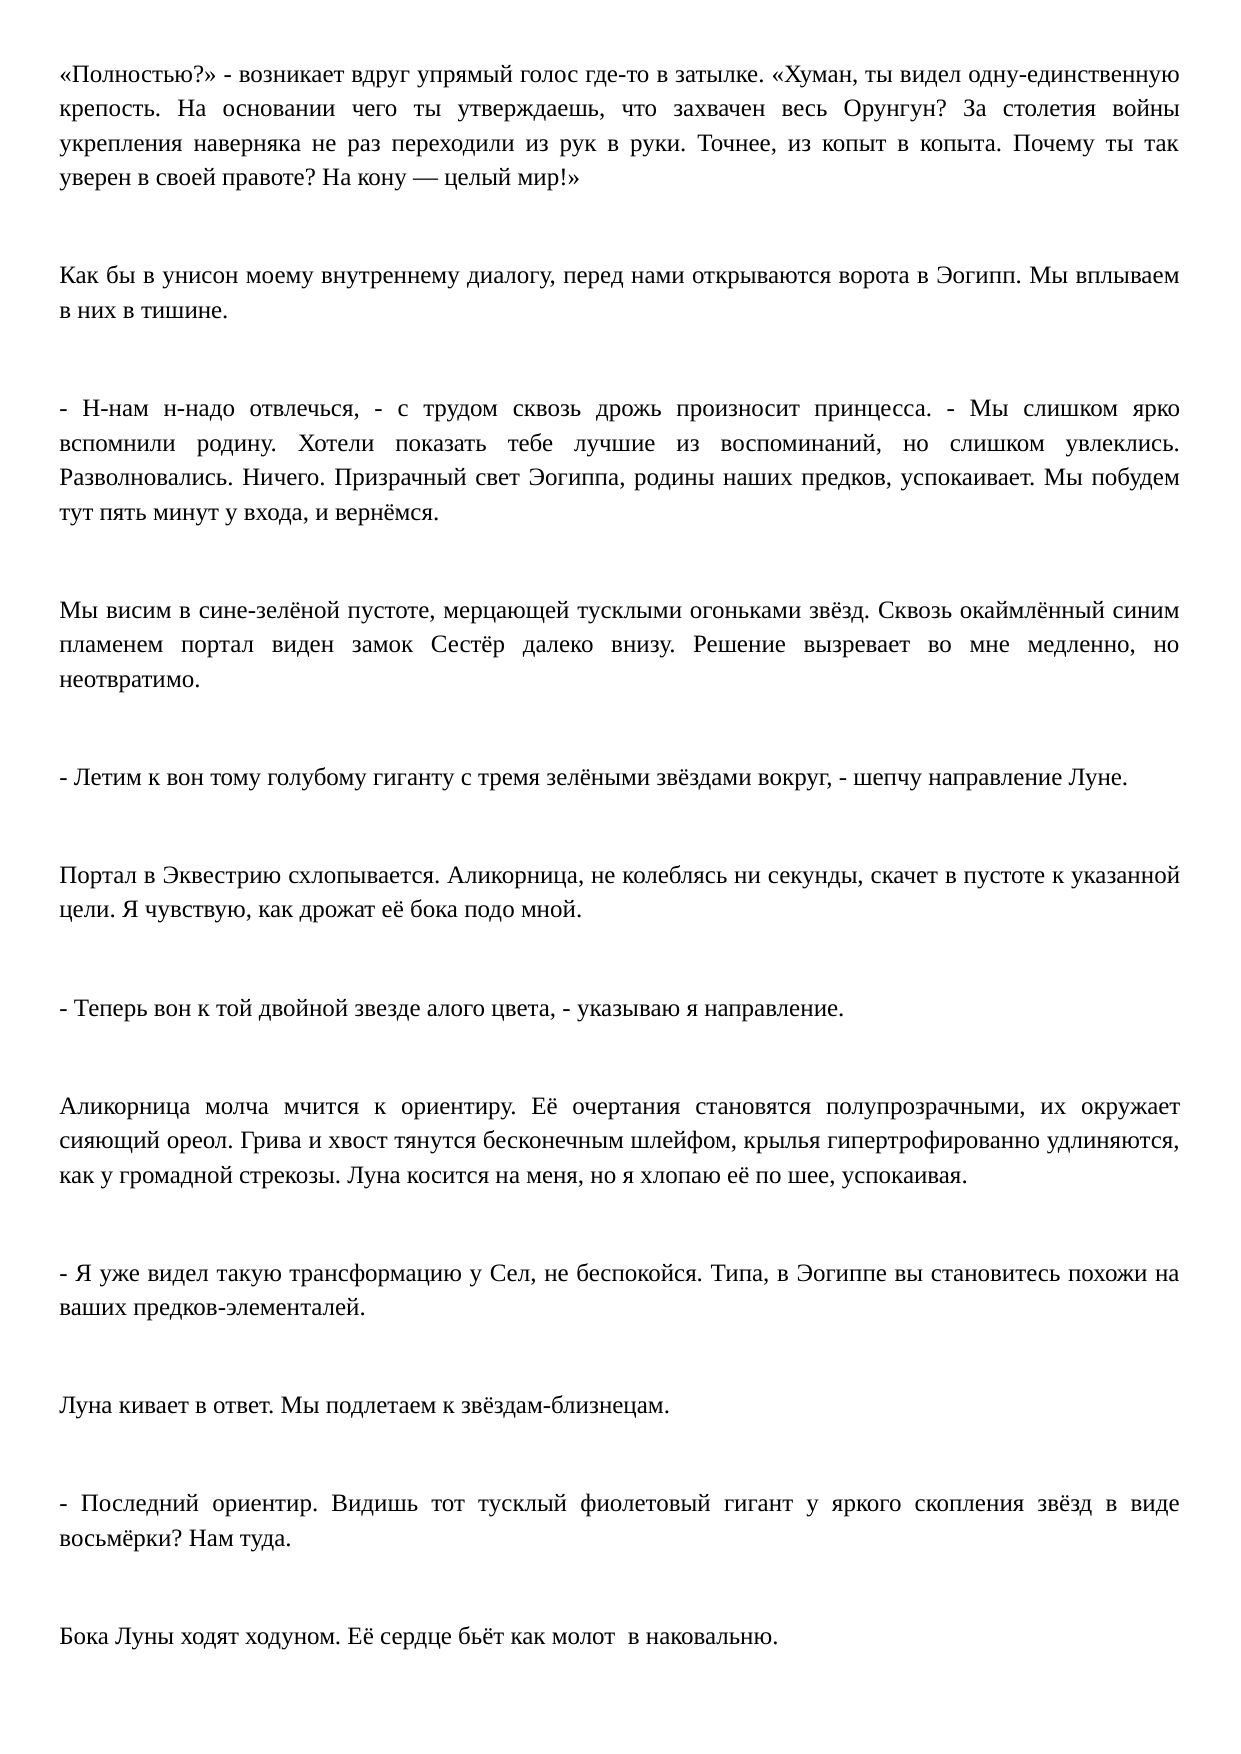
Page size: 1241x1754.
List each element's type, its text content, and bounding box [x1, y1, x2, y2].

text - Я уже видел такую трансформацию у Сел, не беспокойся. Типа, в Эогиппе вы становитесь похожи на ваших предков-элементалей. [59, 1258, 1181, 1321]
text Аликорница молча мчится к ориентиру. Её очертания становятся полупрозрачными, их окружает сияющий ореол. Грива и хвост тянутся бесконечным шлейфом, крылья гипертрофированно удлиняются, как у громадной стрекозы. Луна косится на меня, но я хлопаю её по шее, успокаивая. [59, 1091, 1181, 1188]
text - Летим к вон тому голубому гиганту с тремя зелёными звёздами вокруг, - шепчу направление Луне. [59, 762, 1181, 791]
text Как бы в унисон моему внутреннему диалогу, перед нами открываются ворота в Эогипп. Мы вплываем в них в тишине. [59, 261, 1181, 324]
text - Н-нам н-надо отвлечься, - с трудом сквозь дрожь произносит принцесса. - Мы слишком ярко вспомнили родину. Хотели показать тебе лучшие из воспоминаний, но слишком увлеклись. Разволновались. Ничего. Призрачный свет Эогиппа, родины наших предков, успокаивает. Мы побудем тут пять минут у входа, и вернёмся. [59, 393, 1181, 525]
text «Полностью?» - возникает вдруг упрямый голос где-то в затылке. «Хуман, ты видел одну-единственную крепость. На основании чего ты утверждаешь, что захвачен весь Орунгун? За столетия войны укрепления наверняка не раз переходили из рук в руки. Точнее, из копыт в копыта. Почему ты так уверен в своей правоте? На кону — целый мир!» [59, 59, 1181, 191]
text Мы висим в сине-зелёной пустоте, мерцающей тусклыми огоньками звёзд. Сквозь окаймлённый синим пламенем портал виден замок Сестёр далеко внизу. Решение вызревает во мне медленно, но неотвратимо. [59, 595, 1181, 692]
text Луна кивает в ответ. Мы подлетаем к звёздам-близнецам. [59, 1390, 1181, 1419]
text Портал в Эквестрию схлопывается. Аликорница, не колеблясь ни секунды, скачет в пустоте к указанной цели. Я чувствую, как дрожат её бока подо мной. [59, 860, 1181, 923]
text Бока Луны ходят ходуном. Её сердце бьёт как молот в наковальню. [59, 1621, 1181, 1650]
text - Теперь вон к той двойной звезде алого цвета, - указываю я направление. [59, 993, 1181, 1021]
text - Последний ориентир. Видишь тот тусклый фиолетовый гигант у яркого скопления звёзд в виде восьмёрки? Нам туда. [59, 1488, 1181, 1552]
